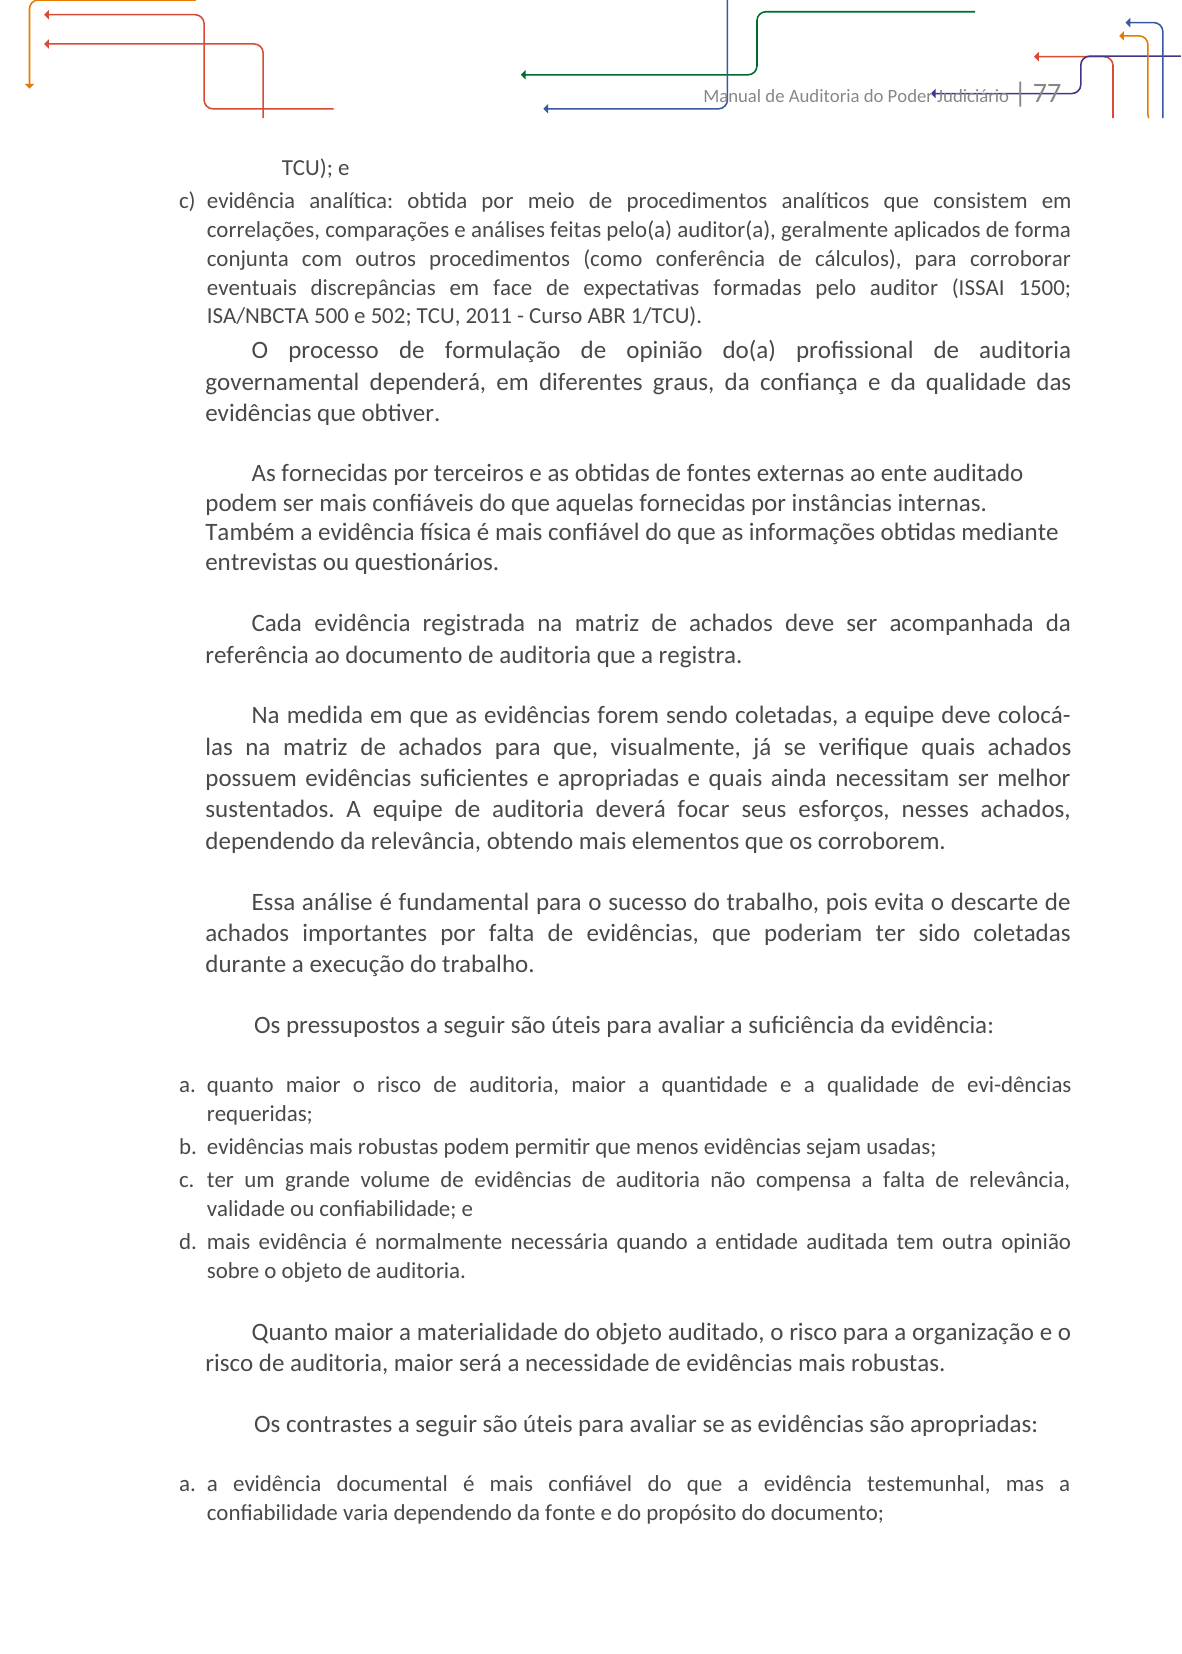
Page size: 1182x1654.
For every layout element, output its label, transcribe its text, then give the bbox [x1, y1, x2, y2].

text O processo de formulação de opinião do(a) profissional de auditoria governamental dependerá, em diferentes graus, da confiança e da qualidade das evidências que obtiver. [205, 334, 1072, 428]
list ter um grande volume de evidências de auditoria não compensa a falta de relevância, validade ou confiabilidade; e [179, 1165, 1072, 1222]
text Os contrastes a seguir são úteis para avaliar se as evidências são apropriadas: [254, 1408, 1072, 1439]
text Essa análise é fundamental para o sucesso do trabalho, pois evita o descarte de achados importantes por falta de evidências, que poderiam ter sido coletadas durante a execução do trabalho. [205, 886, 1072, 979]
text Os pressupostos a seguir são úteis para avaliar a suficiência da evidência: [254, 1009, 1072, 1040]
text Quanto maior a materialidade do objeto auditado, o risco para a organização e o risco de auditoria, maior será a necessidade de evidências mais robustas. [205, 1316, 1072, 1378]
list a evidência documental é mais confiável do que a evidência testemunhal, mas a confiabilidade varia dependendo da fonte e do propósito do documento; [179, 1469, 1072, 1526]
list mais evidência é normalmente necessária quando a entidade auditada tem outra opinião sobre o objeto de auditoria. [179, 1227, 1072, 1284]
text As fornecidas por terceiros e as obtidas de fontes externas ao ente auditado podem ser mais confiáveis do que aquelas fornecidas por instâncias internas. Também a evidência física é mais confiável do que as informações obtidas mediante entrevistas ou questionários. [205, 458, 1078, 577]
text Cada evidência registrada na matriz de achados deve ser acompanhada da referência ao documento de auditoria que a registra. [205, 607, 1072, 669]
list quanto maior o risco de auditoria, maior a quantidade e a qualidade de evi-dências requeridas; [179, 1070, 1072, 1127]
list evidências mais robustas podem permitir que menos evidências sejam usadas; [179, 1132, 1072, 1160]
text Na medida em que as evidências forem sendo coletadas, a equipe deve colocá-las na matriz de achados para que, visualmente, já se verifique quais achados possuem evidências suficientes e apropriadas e quais ainda necessitam ser melhor sustentados. A equipe de auditoria deverá focar seus esforços, nesses achados, dependendo da relevância, obtendo mais elementos que os corroborem. [205, 699, 1072, 856]
text TCU); e [282, 153, 1072, 181]
list evidência analítica: obtida por meio de procedimentos analíticos que consistem em correlações, comparações e análises feitas pelo(a) auditor(a), geralmente aplicados de forma conjunta com outros procedimentos (como conferência de cálculos), para corroborar eventuais discrepâncias em face de expectativas formadas pelo auditor (ISSAI 1500; ISA/NBCTA 500 e 502; TCU, 2011 - Curso ABR 1/TCU). [179, 186, 1072, 329]
